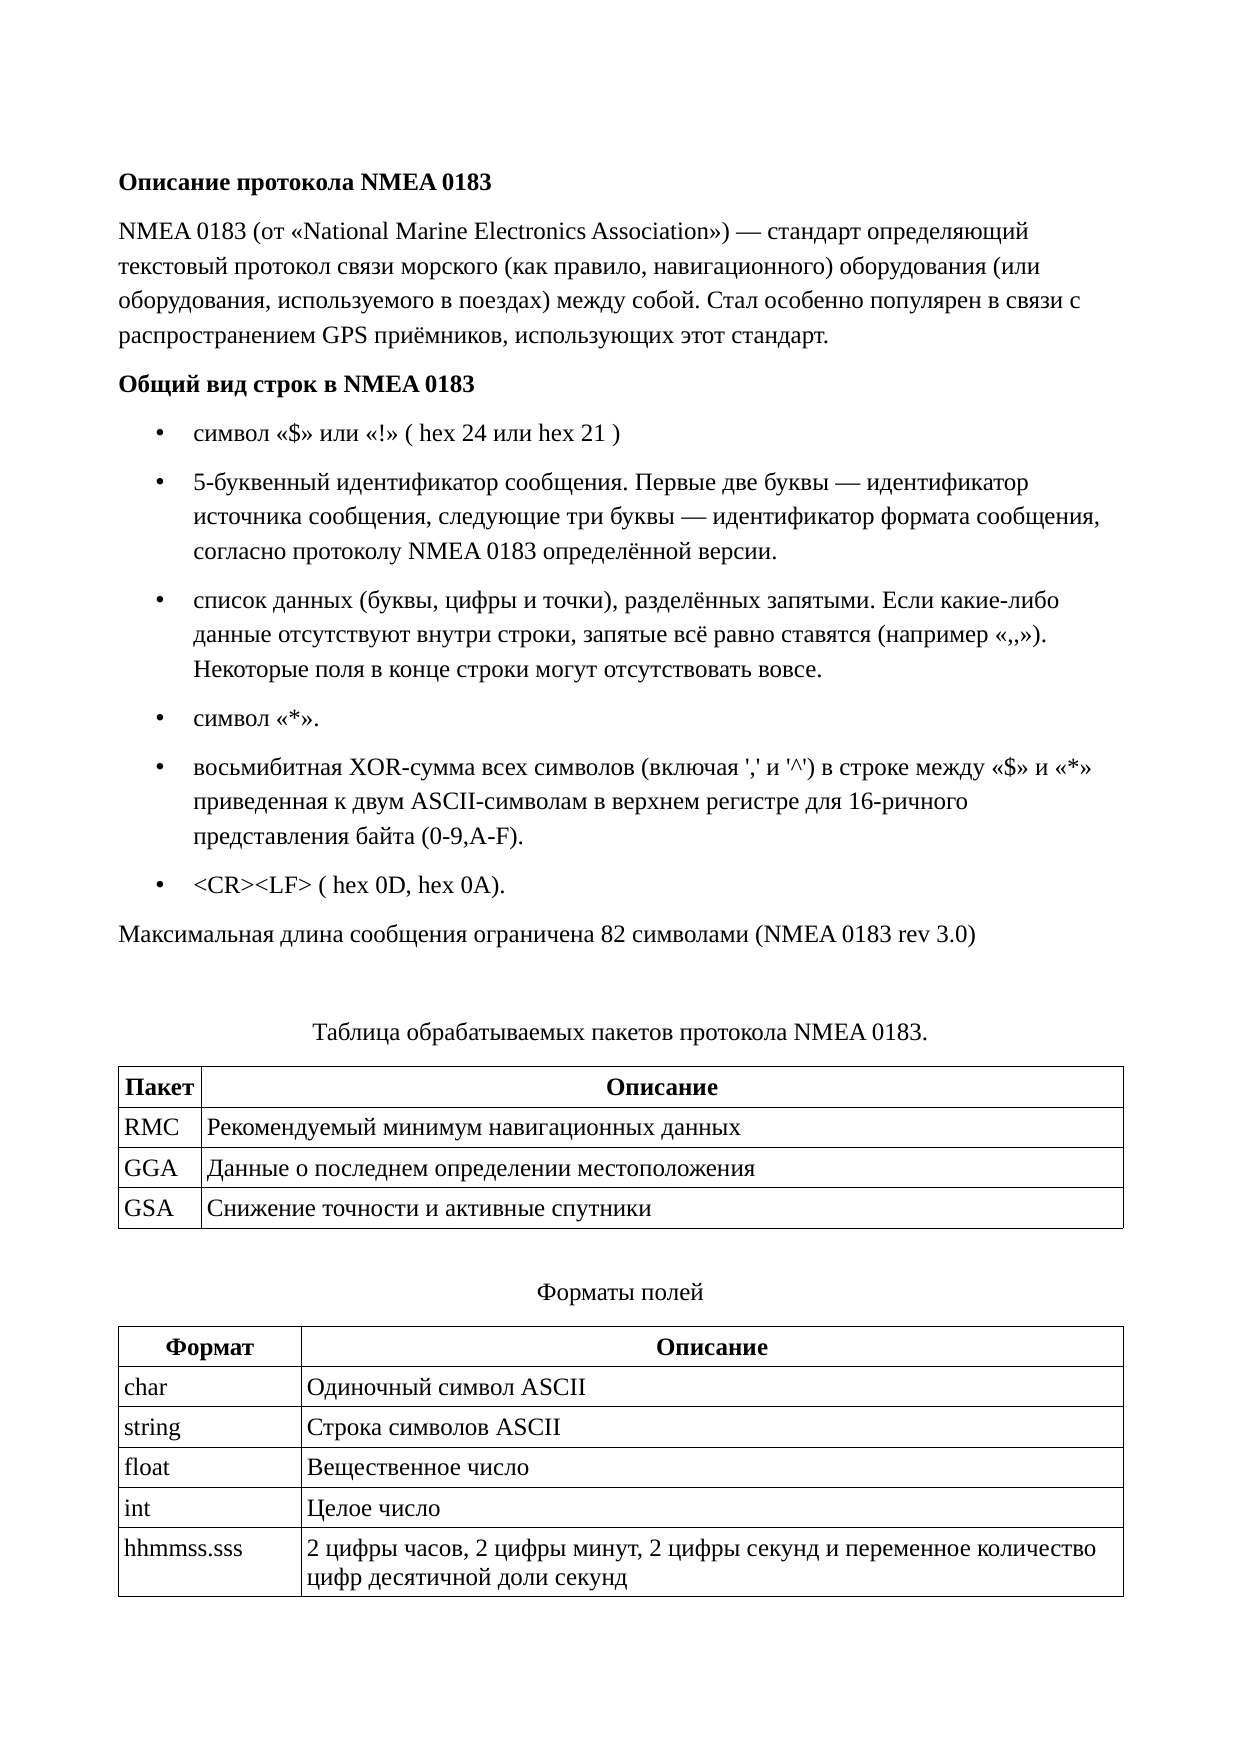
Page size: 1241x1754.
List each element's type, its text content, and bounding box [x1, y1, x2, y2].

table_header Формат [119, 1327, 301, 1366]
list <CR><LF> ( hex 0D, hex 0A). [156, 870, 1122, 899]
table_cell string [119, 1407, 301, 1447]
list восьмибитная XOR-сумма всех символов (включая ',' и '^') в строке между «$» и «*» приведенная к двум ASCII-символам в верхнем регистре для 16-ричного представления байта (0-9,A-F). [156, 752, 1122, 850]
table_cell GSA [119, 1188, 201, 1227]
list список данных (буквы, цифры и точки), разделённых запятыми. Если какие-либо данные отсутствуют внутри строки, запятые всё равно ставятся (например «,,»). Некоторые поля в конце строки могут отсутствовать вовсе. [156, 585, 1122, 683]
text Максимальная длина сообщения ограничена 82 символами (NMEA 0183 rev 3.0) [118, 919, 1122, 948]
text Описание протокола NMEA 0183 [118, 167, 1122, 196]
table_cell Рекомендуемый минимум навигационных данных [202, 1108, 1123, 1147]
table_cell Данные о последнем определении местоположения [202, 1148, 1123, 1187]
text Таблица обрабатываемых пакетов протокола NMEA 0183. [118, 1017, 1122, 1046]
list символ «*». [156, 703, 1122, 732]
table_cell RMC [119, 1108, 201, 1147]
table_cell Строка символов ASCII [302, 1407, 1123, 1447]
text Общий вид строк в NMEA 0183 [118, 369, 1122, 397]
table_header Описание [202, 1067, 1123, 1107]
list символ «$» или «!» ( hex 24 или hex 21 ) [156, 418, 1122, 447]
table_cell hhmmss.sss [119, 1528, 301, 1596]
text Форматы полей [118, 1277, 1122, 1305]
table_header Описание [302, 1327, 1123, 1366]
table_cell Одиночный символ ASCII [302, 1367, 1123, 1406]
table_cell 2 цифры часов, 2 цифры минут, 2 цифры секунд и переменное количество цифр десятичной доли секунд [302, 1528, 1123, 1596]
table_cell float [119, 1448, 301, 1487]
table_cell GGA [119, 1148, 201, 1187]
list 5-буквенный идентификатор сообщения. Первые две буквы — идентификатор источника сообщения, следующие три буквы — идентификатор формата сообщения, согласно протоколу NMEA 0183 определённой версии. [156, 467, 1122, 564]
table_cell char [119, 1367, 301, 1406]
table_cell Снижение точности и активные спутники [202, 1188, 1123, 1227]
text NMEA 0183 (от «National Marine Electronics Association») — стандарт определяющий текстовый протокол связи морского (как правило, навигационного) оборудования (или оборудования, используемого в поездах) между собой. Стал особенно популярен в связи с распространением GPS приёмников, использующих этот стандарт. [118, 216, 1122, 348]
table_header Пакет [119, 1067, 201, 1107]
table_cell Вещественное число [302, 1448, 1123, 1487]
table_cell Целое число [302, 1488, 1123, 1527]
table_cell int [119, 1488, 301, 1527]
